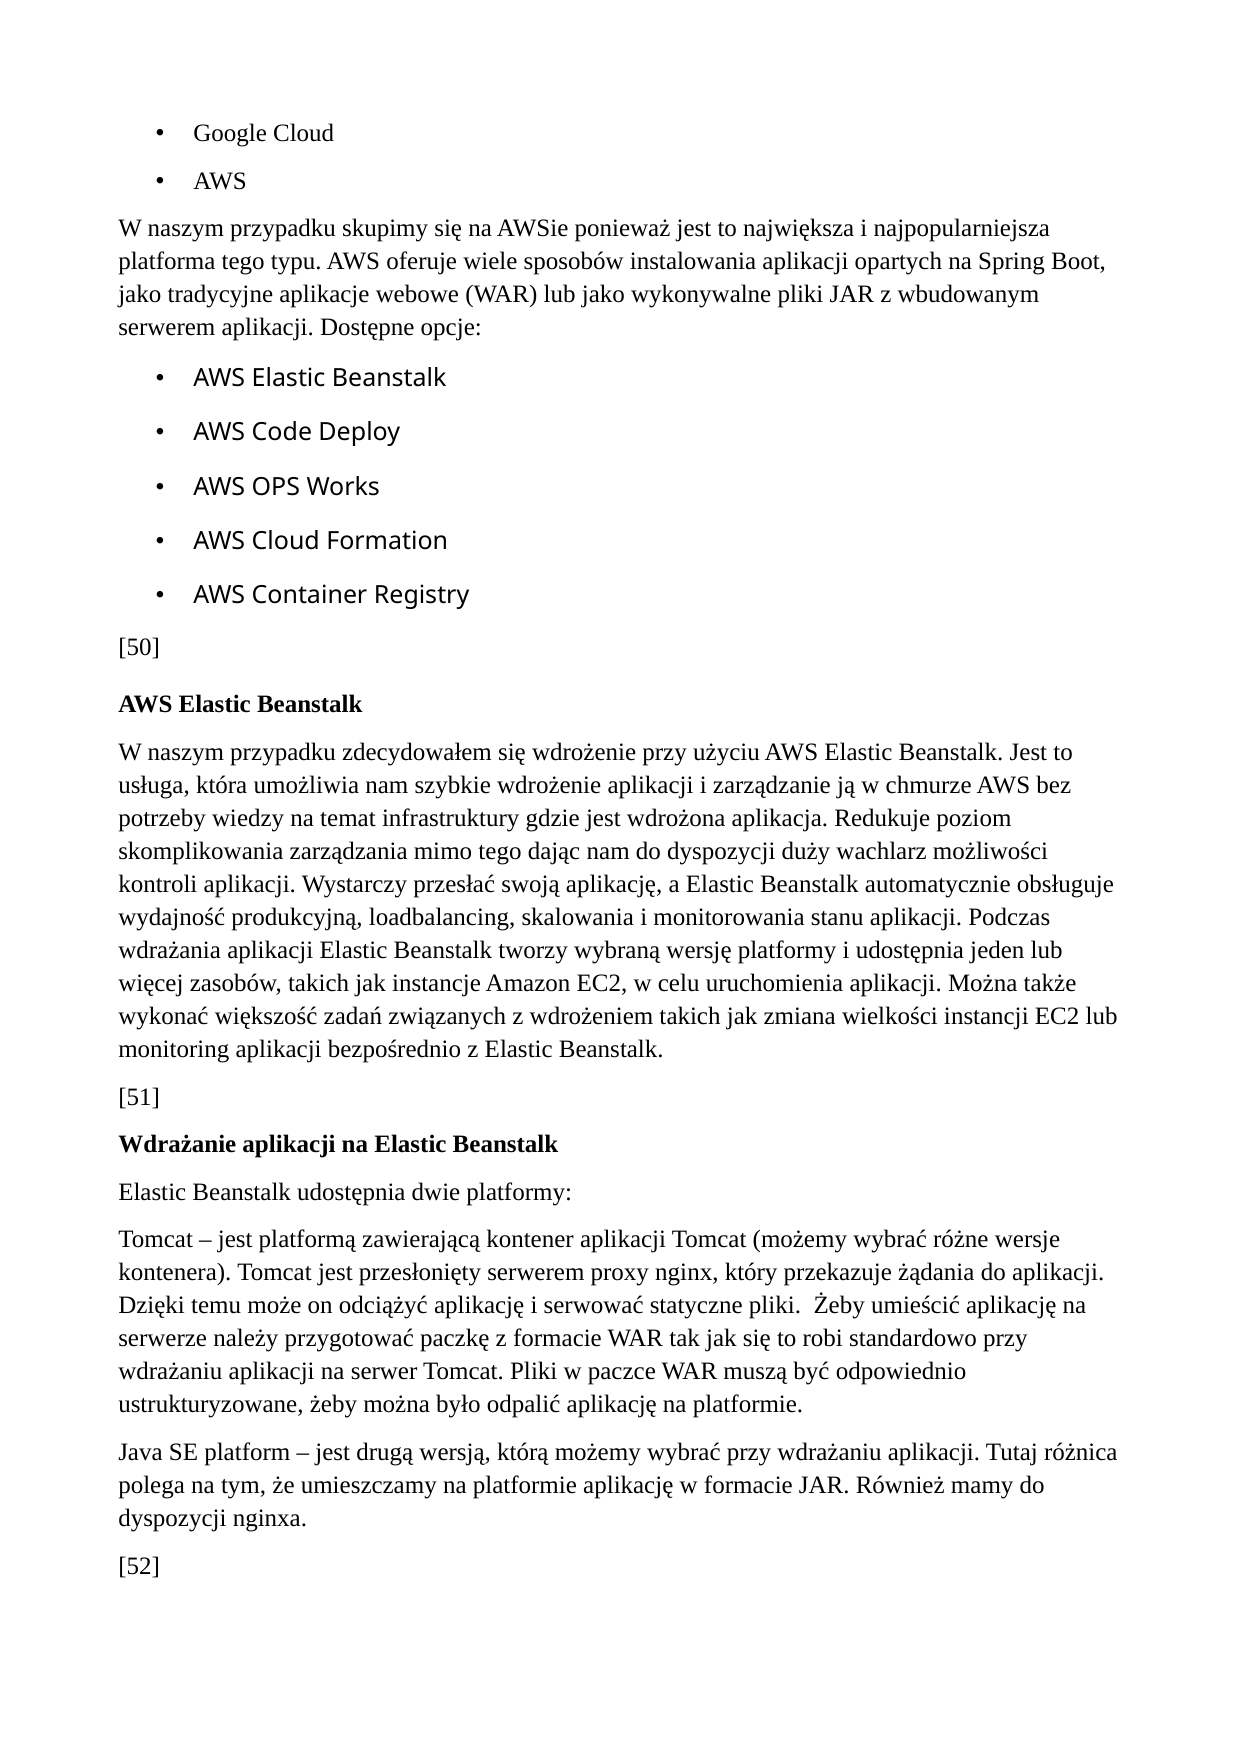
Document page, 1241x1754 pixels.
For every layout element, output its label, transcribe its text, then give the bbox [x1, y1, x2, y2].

text Tomcat – jest platformą zawierającą kontener aplikacji Tomcat (możemy wybrać różne wersje kontenera). Tomcat jest przesłonięty serwerem proxy nginx, który przekazuje żądania do aplikacji. Dzięki temu może on odciążyć aplikację i serwować statyczne pliki. Żeby umieścić aplikację na serwerze należy przygotować paczkę z formacie WAR tak jak się to robi standardowo przy wdrażaniu aplikacji na serwer Tomcat. Pliki w paczce WAR muszą być odpowiednio ustrukturyzowane, żeby można było odpalić aplikację na platformie. [118, 1224, 1122, 1418]
text AWS Elastic Beanstalk [118, 689, 1122, 718]
list AWS [156, 166, 1122, 194]
text [50] [118, 632, 1122, 660]
list AWS Code Deploy [156, 414, 1122, 448]
list AWS Container Registry [156, 577, 1122, 611]
list AWS Elastic Beanstalk [156, 360, 1122, 394]
text [52] [118, 1551, 1122, 1579]
list AWS Cloud Formation [156, 523, 1122, 557]
text W naszym przypadku skupimy się na AWSie ponieważ jest to największa i najpopularniejsza platforma tego typu. AWS oferuje wiele sposobów instalowania aplikacji opartych na Spring Boot, jako tradycyjne aplikacje webowe (WAR) lub jako wykonywalne pliki JAR z wbudowanym serwerem aplikacji. Dostępne opcje: [118, 213, 1122, 341]
list AWS OPS Works [156, 468, 1122, 502]
text W naszym przypadku zdecydowałem się wdrożenie przy użyciu AWS Elastic Beanstalk. Jest to usługa, która umożliwia nam szybkie wdrożenie aplikacji i zarządzanie ją w chmurze AWS bez potrzeby wiedzy na temat infrastruktury gdzie jest wdrożona aplikacja. Redukuje poziom skomplikowania zarządzania mimo tego dając nam do dyspozycji duży wachlarz możliwości kontroli aplikacji. Wystarczy przesłać swoją aplikację, a Elastic Beanstalk automatycznie obsługuje wydajność produkcyjną, loadbalancing, skalowania i monitorowania stanu aplikacji. Podczas wdrażania aplikacji Elastic Beanstalk tworzy wybraną wersję platformy i udostępnia jeden lub więcej zasobów, takich jak instancje Amazon EC2, w celu uruchomienia aplikacji. Można także wykonać większość zadań związanych z wdrożeniem takich jak zmiana wielkości instancji EC2 lub monitoring aplikacji bezpośrednio z Elastic Beanstalk. [118, 737, 1122, 1063]
text [51] [118, 1082, 1122, 1110]
text Elastic Beanstalk udostępnia dwie platformy: [118, 1177, 1122, 1206]
text Java SE platform – jest drugą wersją, którą możemy wybrać przy wdrażaniu aplikacji. Tutaj różnica polega na tym, że umieszczamy na platformie aplikację w formacie JAR. Również mamy do dyspozycji nginxa. [118, 1437, 1122, 1532]
text Wdrażanie aplikacji na Elastic Beanstalk [118, 1129, 1122, 1158]
list Google Cloud [156, 118, 1122, 147]
